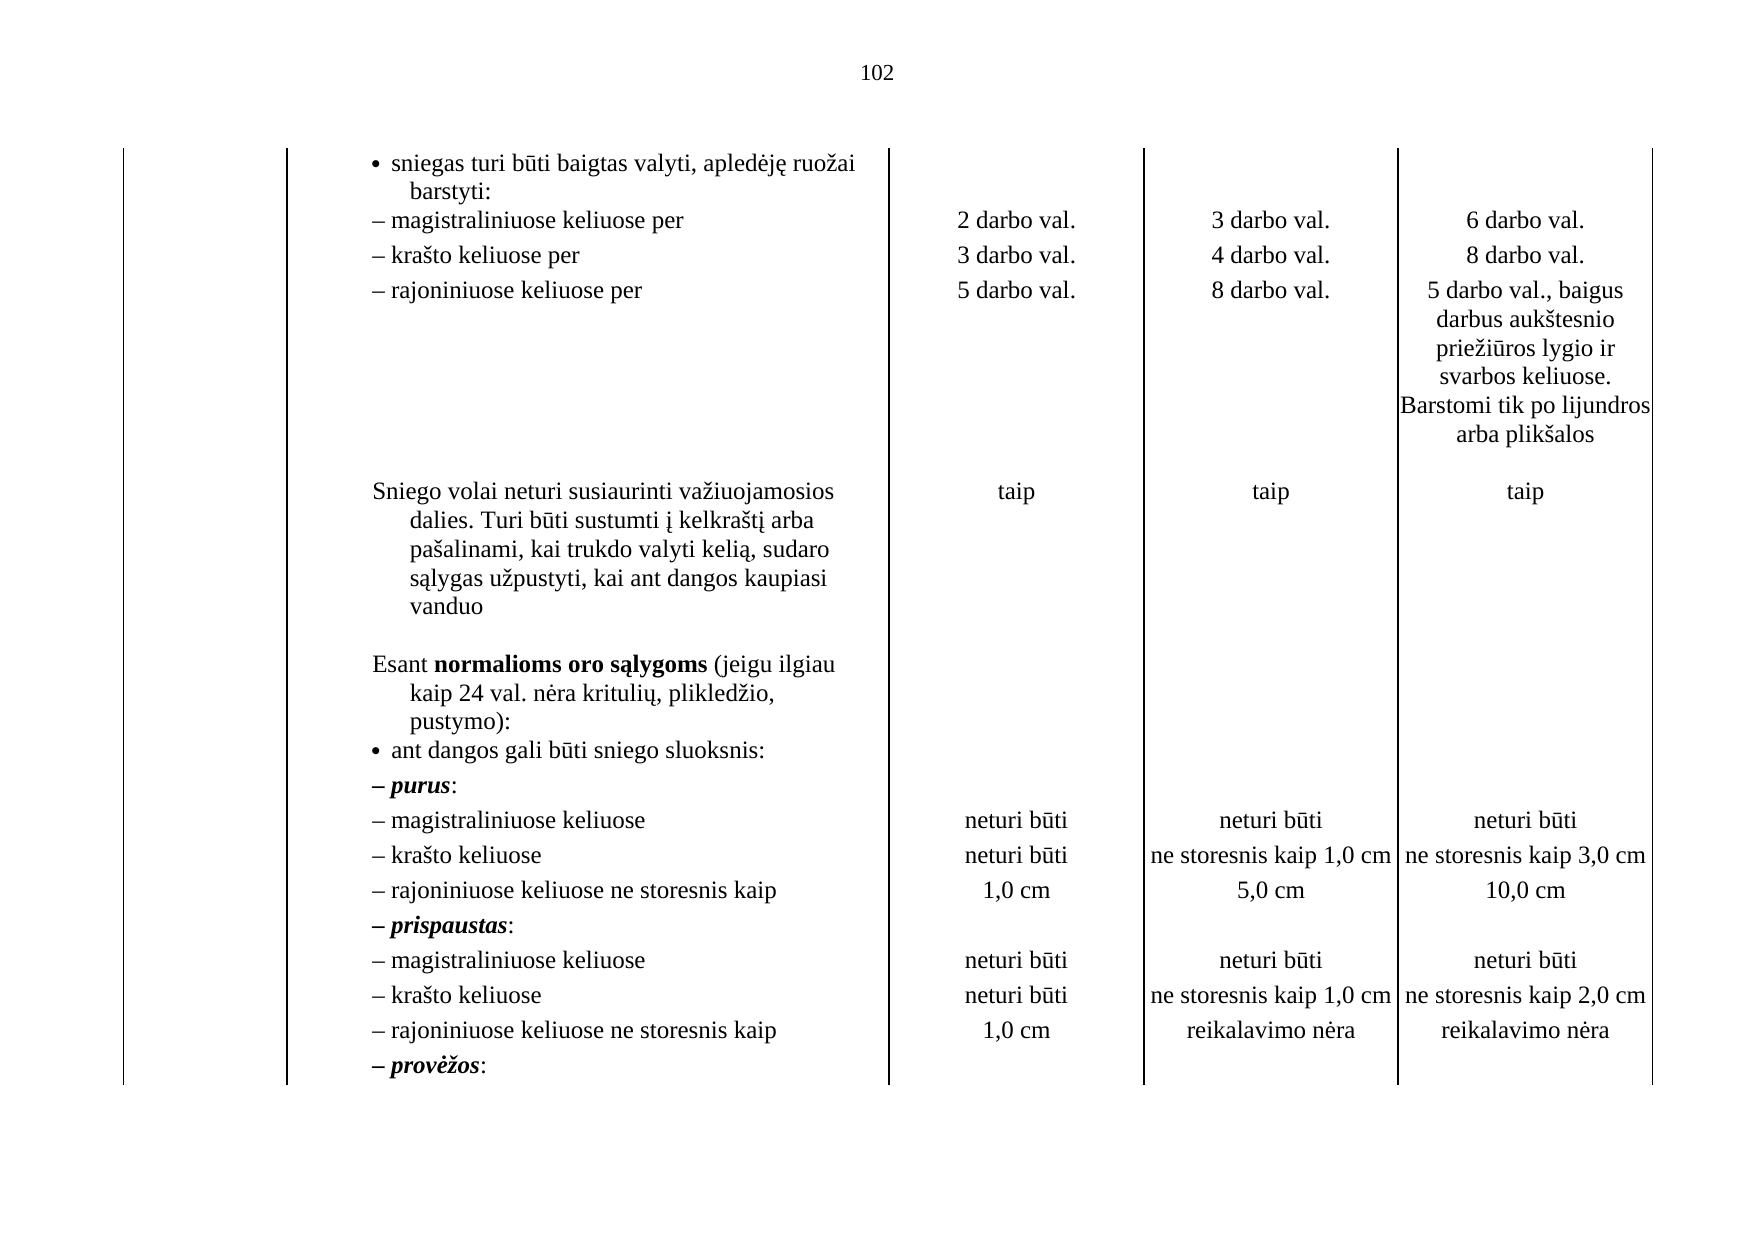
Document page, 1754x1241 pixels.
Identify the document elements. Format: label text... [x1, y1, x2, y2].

table_cell [1399, 148, 1652, 205]
table_cell taip [890, 448, 1143, 620]
table_cell neturi būti [1399, 945, 1652, 980]
table_cell [1145, 620, 1397, 735]
table_cell neturi būti [890, 945, 1143, 980]
table_cell reikalavimo nėra [1145, 1015, 1397, 1050]
table_cell ne storesnis kaip 2,0 cm [1399, 980, 1652, 1015]
table_cell [1399, 620, 1652, 735]
table_cell [1399, 910, 1652, 945]
table_cell neturi būti [1399, 805, 1652, 840]
table_cell 4 darbo val. [1145, 240, 1397, 275]
table_cell sniegas turi būti baigtas valyti, apledėję ruožai barstyti: [288, 148, 888, 205]
table_cell [124, 148, 286, 205]
table_cell [890, 148, 1143, 205]
table_cell [124, 205, 286, 240]
table_cell neturi būti [890, 980, 1143, 1015]
table_cell 8 darbo val. [1399, 240, 1652, 275]
table_cell [890, 1050, 1143, 1085]
table_cell [1145, 735, 1397, 770]
table_cell – purus: [288, 770, 888, 805]
table_cell [124, 620, 286, 735]
table_cell [124, 1050, 286, 1085]
table_cell [890, 735, 1143, 770]
table_cell [1145, 910, 1397, 945]
table_cell neturi būti [890, 805, 1143, 840]
table_cell [1399, 1050, 1652, 1085]
table_cell [890, 620, 1143, 735]
table_cell [124, 910, 286, 945]
table_cell [890, 910, 1143, 945]
table_cell 5 darbo val. [890, 275, 1143, 448]
table_cell – krašto keliuose [288, 980, 888, 1015]
table_cell – rajoniniuose keliuose per [288, 275, 888, 448]
table_cell [124, 275, 286, 448]
table_cell taip [1399, 448, 1652, 620]
table_cell 1,0 cm [890, 875, 1143, 910]
table_cell – magistraliniuose keliuose per [288, 205, 888, 240]
table_cell [124, 448, 286, 620]
table_cell 5,0 cm [1145, 875, 1397, 910]
table_cell [124, 980, 286, 1015]
table_cell [1399, 770, 1652, 805]
table_cell taip [1145, 448, 1397, 620]
table_cell – magistraliniuose keliuose [288, 805, 888, 840]
table_cell – provėžos: [288, 1050, 888, 1085]
table_cell – rajoniniuose keliuose ne storesnis kaip [288, 875, 888, 910]
table_cell neturi būti [890, 840, 1143, 875]
table_cell reikalavimo nėra [1399, 1015, 1652, 1050]
table_cell [890, 770, 1143, 805]
table_cell neturi būti [1145, 805, 1397, 840]
table_cell [124, 875, 286, 910]
table_cell [124, 240, 286, 275]
table_cell 5 darbo val., baigus darbus aukštesnio priežiūros lygio ir svarbos keliuose. Barstomi tik po lijundros arba plikšalos [1399, 275, 1652, 448]
table_cell [1145, 1050, 1397, 1085]
table_cell 3 darbo val. [890, 240, 1143, 275]
table_cell [1145, 770, 1397, 805]
table_cell – rajoniniuose keliuose ne storesnis kaip [288, 1015, 888, 1050]
table_cell Esant normalioms oro sąlygoms (jeigu ilgiau kaip 24 val. nėra kritulių, plikledžio, pustymo): [288, 620, 888, 735]
table_cell Sniego volai neturi susiaurinti važiuojamosios dalies. Turi būti sustumti į kelkraštį arba pašalinami, kai trukdo valyti kelią, sudaro sąlygas užpustyti, kai ant dangos kaupiasi vanduo [288, 448, 888, 620]
table_cell 6 darbo val. [1399, 205, 1652, 240]
table_cell 8 darbo val. [1145, 275, 1397, 448]
table_cell – prispaustas: [288, 910, 888, 945]
table_cell ne storesnis kaip 1,0 cm [1145, 980, 1397, 1015]
table_cell 3 darbo val. [1145, 205, 1397, 240]
table_cell [124, 770, 286, 805]
table_cell – krašto keliuose [288, 840, 888, 875]
table_cell neturi būti [1145, 945, 1397, 980]
table_cell [1145, 148, 1397, 205]
table_cell [124, 1015, 286, 1050]
table_cell [124, 840, 286, 875]
table_cell [124, 945, 286, 980]
table_cell ne storesnis kaip 1,0 cm [1145, 840, 1397, 875]
table_cell – magistraliniuose keliuose [288, 945, 888, 980]
table_cell 2 darbo val. [890, 205, 1143, 240]
table_cell [1399, 735, 1652, 770]
table_cell 10,0 cm [1399, 875, 1652, 910]
table_cell [124, 805, 286, 840]
table_cell 1,0 cm [890, 1015, 1143, 1050]
table_cell ant dangos gali būti sniego sluoksnis: [288, 735, 888, 770]
table_cell [124, 735, 286, 770]
table_cell – krašto keliuose per [288, 240, 888, 275]
table_cell ne storesnis kaip 3,0 cm [1399, 840, 1652, 875]
